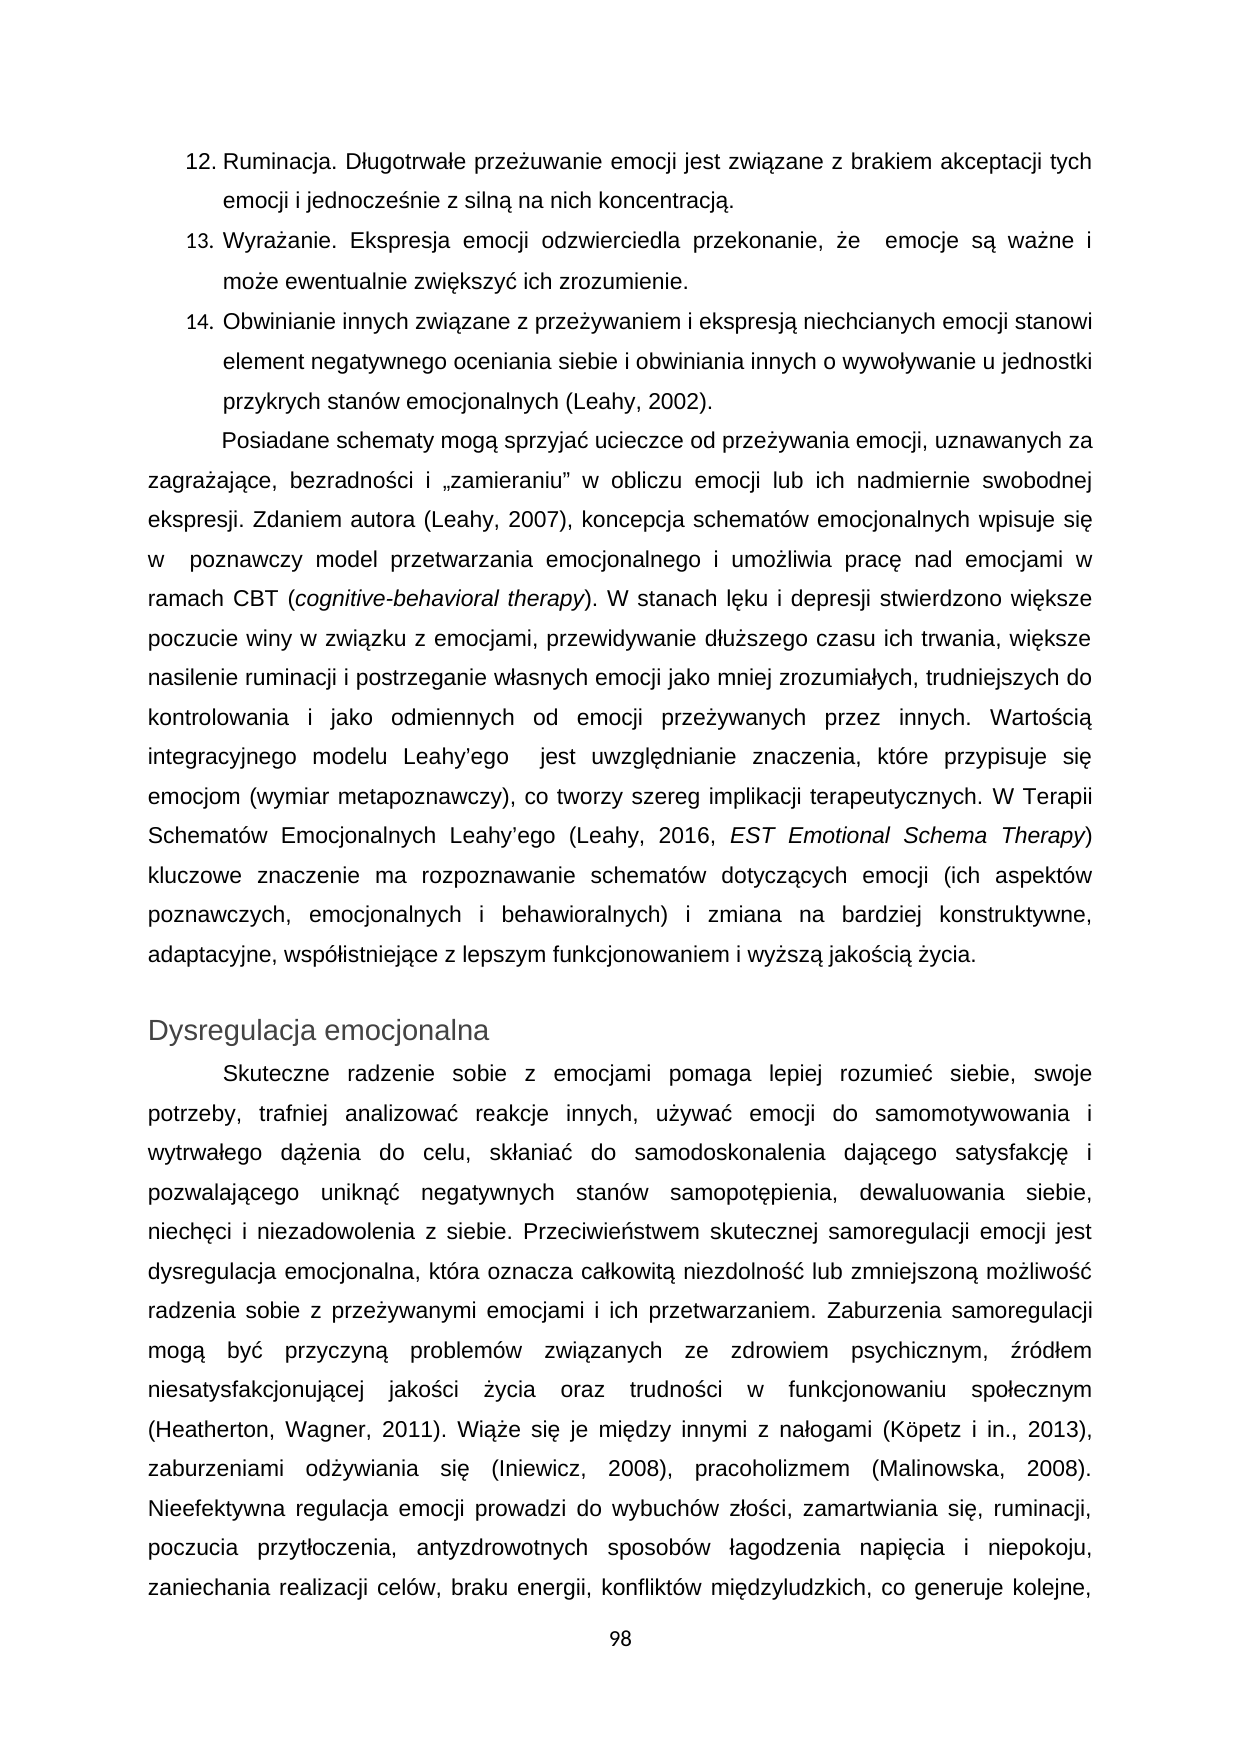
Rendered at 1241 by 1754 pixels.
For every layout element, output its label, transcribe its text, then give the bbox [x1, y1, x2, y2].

text Posiadane schematy mogą sprzyjać ucieczce od przeżywania emocji, uznawanych za zagrażające, bezradności i „zamieraniu” w obliczu emocji lub ich nadmiernie swobodnej ekspresji. Zdaniem autora (Leahy, 2007), koncepcja schematów emocjonalnych wpisuje się w poznawczy model przetwarzania emocjonalnego i umożliwia pracę nad emocjami w ramach CBT (cognitive-behavioral therapy). W stanach lęku i depresji stwierdzono większe poczucie winy w związku z emocjami, przewidywanie dłuższego czasu ich trwania, większe nasilenie ruminacji i postrzeganie własnych emocji jako mniej zrozumiałych, trudniejszych do kontrolowania i jako odmiennych od emocji przeżywanych przez innych. Wartością integracyjnego modelu Leahy’ego jest uwzględnianie znaczenia, które przypisuje się emocjom (wymiar metapoznawczy), co tworzy szereg implikacji terapeutycznych. W Terapii Schematów Emocjonalnych Leahy’ego (Leahy, 2016, EST Emotional Schema Therapy) kluczowe znaczenie ma rozpoznawanie schematów dotyczących emocji (ich aspektów poznawczych, emocjonalnych i behawioralnych) i zmiana na bardziej konstruktywne, adaptacyjne, współistniejące z lepszym funkcjonowaniem i wyższą jakością życia. [148, 427, 1093, 967]
subtitle Dysregulacja emocjonalna [148, 1013, 1093, 1047]
list Ruminacja. Długotrwałe przeżuwanie emocji jest związane z brakiem akceptacji tych emocji i jednocześnie z silną na nich koncentracją. [185, 148, 1093, 213]
text Skuteczne radzenie sobie z emocjami pomaga lepiej rozumieć siebie, swoje potrzeby, trafniej analizować reakcje innych, używać emocji do samomotywowania i wytrwałego dążenia do celu, skłaniać do samodoskonalenia dającego satysfakcję i pozwalającego uniknąć negatywnych stanów samopotępienia, dewaluowania siebie, niechęci i niezadowolenia z siebie. Przeciwieństwem skutecznej samoregulacji emocji jest dysregulacja emocjonalna, która oznacza całkowitą niezdolność lub zmniejszoną możliwość radzenia sobie z przeżywanymi emocjami i ich przetwarzaniem. Zaburzenia samoregulacji mogą być przyczyną problemów związanych ze zdrowiem psychicznym, źródłem niesatysfakcjonującej jakości życia oraz trudności w funkcjonowaniu społecznym (Heatherton, Wagner, 2011). Wiąże się je między innymi z nałogami (Köpetz i in., 2013), zaburzeniami odżywiania się (Iniewicz, 2008), pracoholizmem (Malinowska, 2008). Nieefektywna regulacja emocji prowadzi do wybuchów złości, zamartwiania się, ruminacji, poczucia przytłoczenia, antyzdrowotnych sposobów łagodzenia napięcia i niepokoju, zaniechania realizacji celów, braku energii, konfliktów międzyludzkich, co generuje kolejne, [148, 1060, 1093, 1600]
list Wyrażanie. Ekspresja emocji odzwierciedla przekonanie, że emocje są ważne i może ewentualnie zwiększyć ich zrozumienie. [185, 227, 1093, 294]
list Obwinianie innych związane z przeżywaniem i ekspresją niechcianych emocji stanowi element negatywnego oceniania siebie i obwiniania innych o wywoływanie u jednostki przykrych stanów emocjonalnych (Leahy, 2002). [185, 307, 1093, 414]
